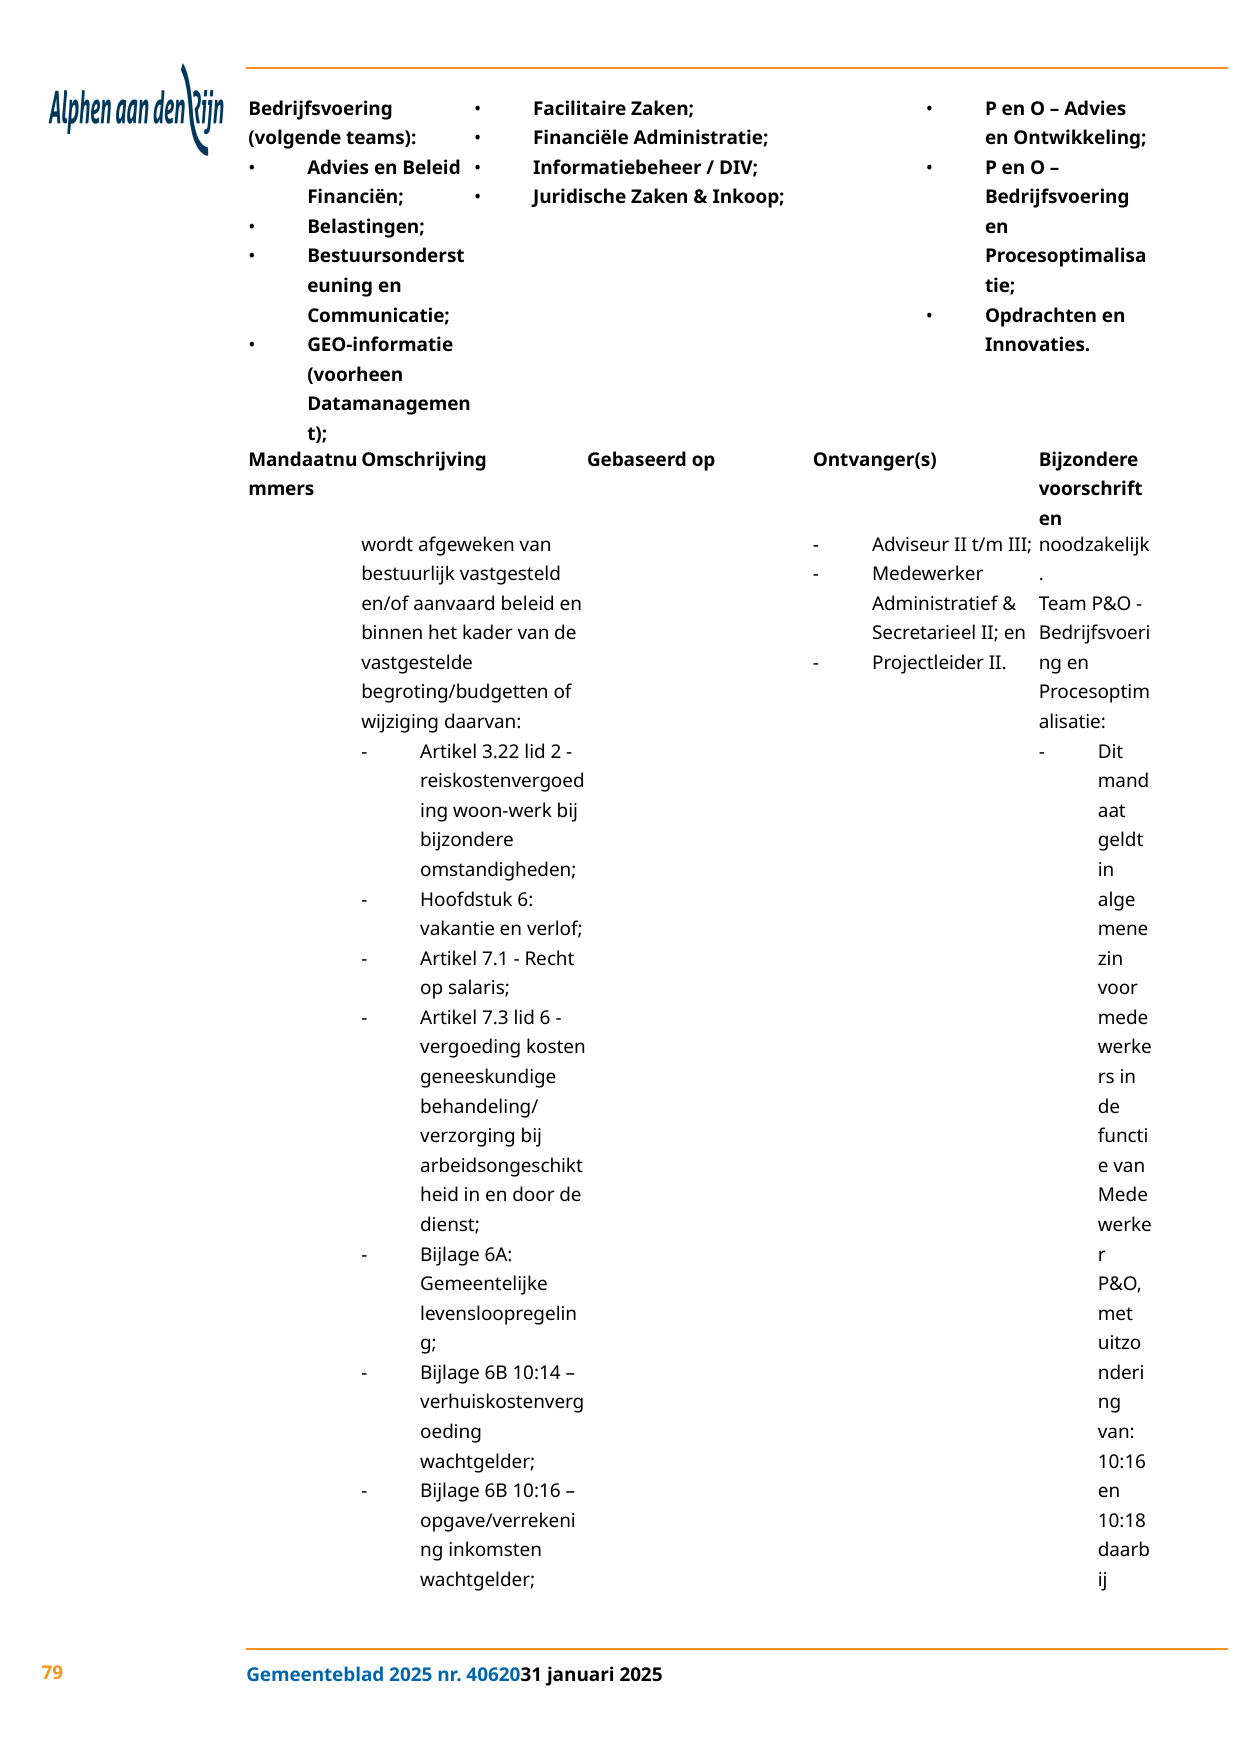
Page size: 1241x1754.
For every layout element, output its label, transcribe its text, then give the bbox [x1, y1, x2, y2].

table_cell [248, 531, 361, 1592]
picture [41, 47, 231, 172]
table_cell Gebaseerd op [587, 446, 813, 531]
table_header Bedrijfsvoering (volgende teams): Advies en Beleid Financiën; Belastingen; Bestuursondersteuning en Communicatie; GEO-informatie (voorheen Datamanagement); [248, 95, 474, 446]
table_header Facilitaire Zaken; Financiële Administratie; Informatiebeheer / DIV; Juridische Zaken & Inkoop; [474, 95, 926, 446]
table_cell [587, 531, 813, 1592]
table_cell Omschrijving [361, 446, 587, 531]
table_header P en O – Advies en Ontwikkeling; P en O – Bedrijfsvoering en Procesoptimalisatie; Opdrachten en Innovaties. [926, 95, 1152, 446]
table_cell Adviseur II t/m III; Medewerker Administratief & Secretarieel II; en Projectleider II. [813, 531, 1038, 1592]
table_cell wordt afgeweken van bestuurlijk vastgesteld en/of aanvaard beleid en binnen het kader van de vastgestelde begroting/budgetten of wijziging daarvan: Artikel 3.22 lid 2 -reiskostenvergoeding woon-werk bij bijzondere omstandigheden; Hoofdstuk 6: vakantie en verlof; Artikel 7.1 - Recht op salaris; Artikel 7.3 lid 6 - vergoeding kosten geneeskundige behandeling/ verzorging bij arbeidsongeschiktheid in en door de dienst; Bijlage 6A: Gemeentelijke levensloopregeling; Bijlage 6B 10:14 – verhuiskostenvergoeding wachtgelder; Bijlage 6B 10:16 – opgave/verrekening inkomsten wachtgelder; [361, 531, 587, 1592]
table_cell Bijzondere voorschriften [1039, 446, 1152, 531]
table_cell noodzakelijk. Team P&O - Bedrijfsvoering en Procesoptimalisatie: Dit mandaat geldt in algemene zin voor medewerkers in de functie van Medewerker P&O, met uitzondering van: 10:16 en 10:18 daarbij [1039, 531, 1152, 1592]
table_cell Mandaatnummers [248, 446, 361, 531]
table_cell Ontvanger(s) [813, 446, 1038, 531]
